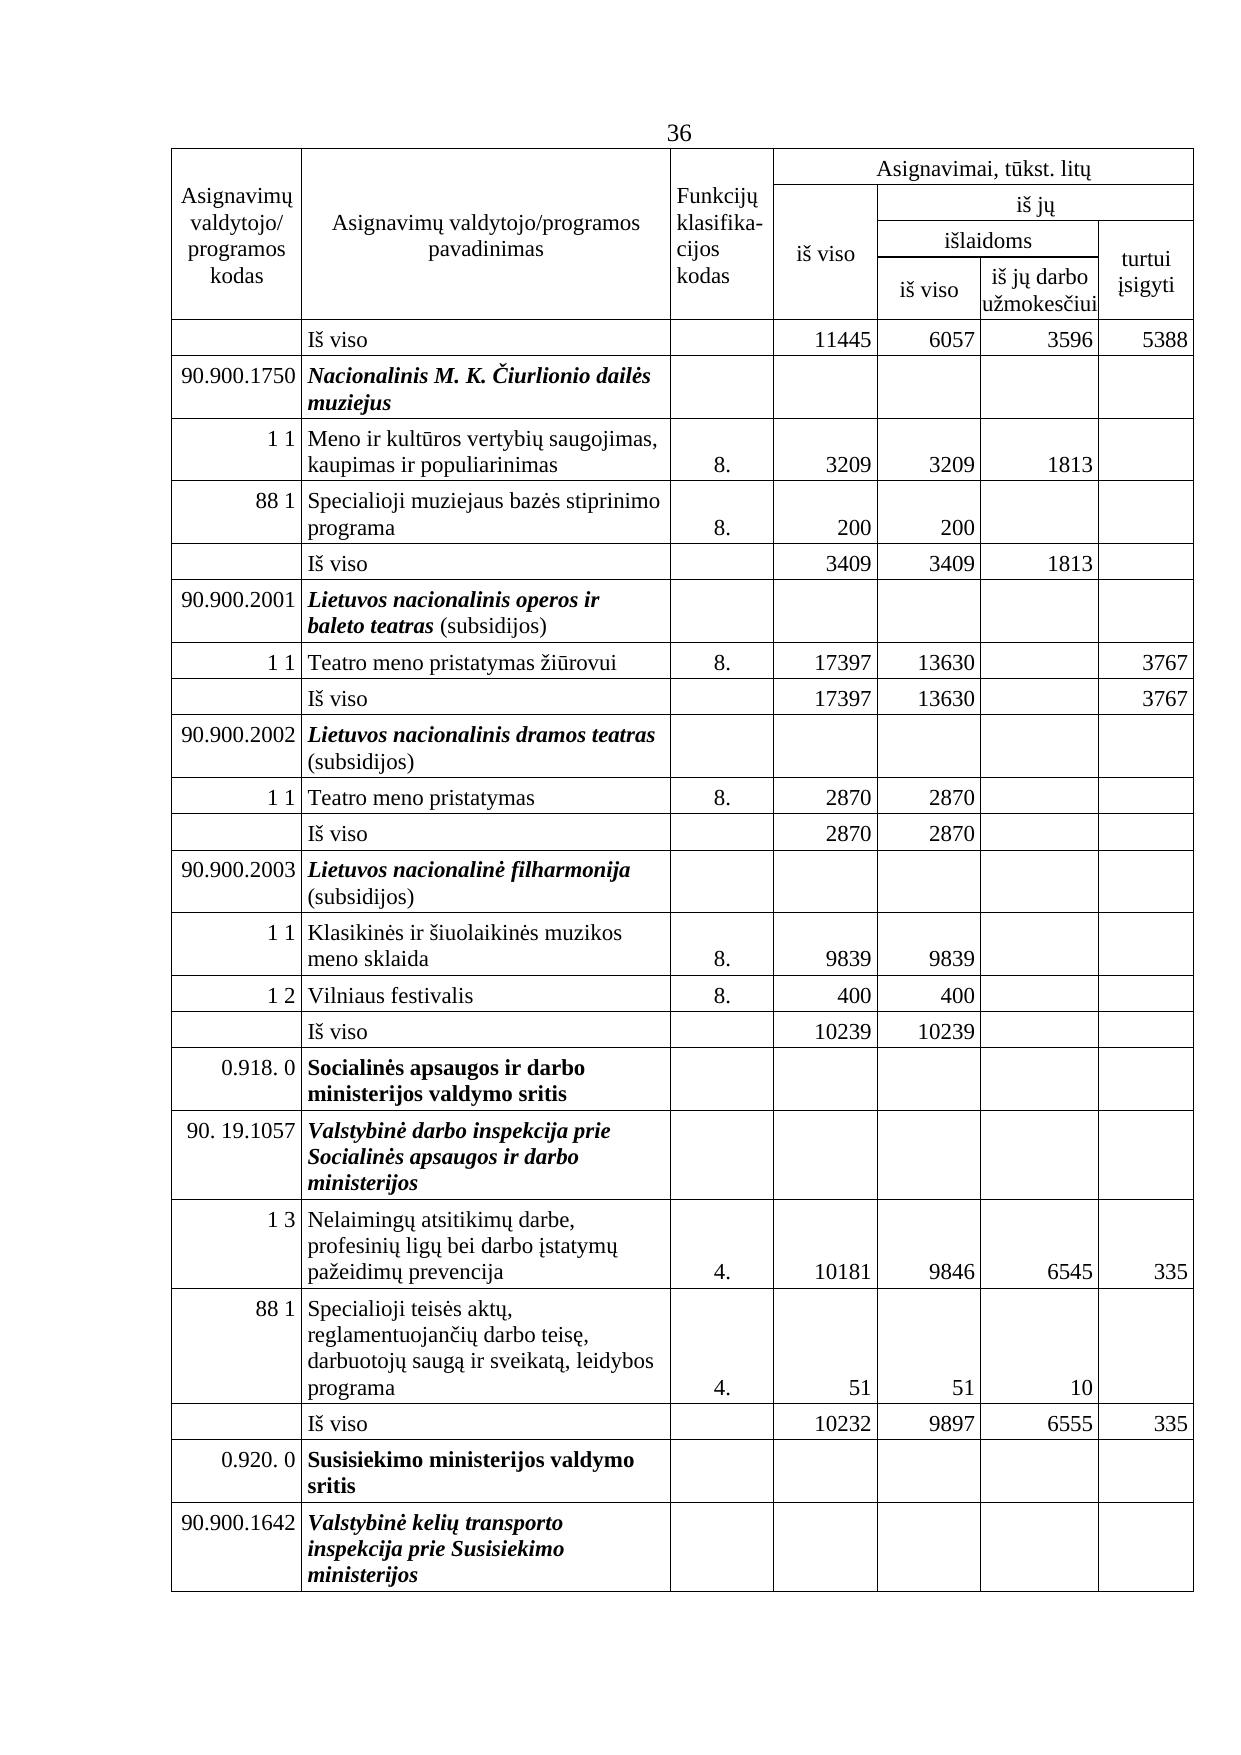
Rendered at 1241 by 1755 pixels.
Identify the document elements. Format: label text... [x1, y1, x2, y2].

table_cell 90. 19.1057 [172, 1111, 301, 1199]
table_cell 2870 [878, 814, 980, 849]
table_cell [878, 1503, 980, 1591]
table_cell [981, 1503, 1098, 1591]
table_header Funkcijų klasifika-cijos kodas [671, 149, 773, 319]
table_cell [878, 580, 980, 642]
table_cell 400 [774, 976, 877, 1011]
table_cell 0.920. 0 [172, 1440, 301, 1502]
table_cell turtui įsigyti [1099, 221, 1193, 319]
table_cell iš viso [878, 258, 980, 319]
table_cell [981, 1111, 1098, 1199]
table_cell 1813 [981, 419, 1098, 480]
table_cell [671, 580, 773, 642]
table_cell [1099, 1503, 1193, 1591]
table_cell [981, 1012, 1098, 1047]
table_cell Teatro meno pristatymas žiūrovui [302, 643, 670, 678]
table_cell 10232 [774, 1404, 877, 1439]
table_cell [981, 976, 1098, 1011]
table_cell 400 [878, 976, 980, 1011]
table_cell Lietuvos nacionalinis dramos teatras (subsidijos) [302, 715, 670, 777]
table_cell [671, 1012, 773, 1047]
table_cell [671, 356, 773, 418]
table_cell [878, 1048, 980, 1110]
table_cell 3596 [981, 320, 1098, 355]
table_cell [1099, 356, 1193, 418]
table_cell 3209 [878, 419, 980, 480]
table_cell 10181 [774, 1200, 877, 1288]
table_cell Vilniaus festivalis [302, 976, 670, 1011]
table_cell 9846 [878, 1200, 980, 1288]
table_cell 90.900.2001 [172, 580, 301, 642]
table_cell 335 [1099, 1404, 1193, 1439]
table_cell [981, 679, 1098, 714]
table_cell 5388 [1099, 320, 1193, 355]
table_cell [878, 1111, 980, 1199]
table_cell Iš viso [302, 814, 670, 849]
table_cell [671, 1404, 773, 1439]
table_cell [774, 356, 877, 418]
table_cell 6057 [878, 320, 980, 355]
table_cell 0.918. 0 [172, 1048, 301, 1110]
table_cell 13630 [878, 643, 980, 678]
table_cell [671, 1440, 773, 1502]
table_cell [1099, 778, 1193, 813]
table_cell [774, 1503, 877, 1591]
table_cell [671, 851, 773, 912]
table_cell 1 1 [172, 913, 301, 975]
table_cell 17397 [774, 679, 877, 714]
table_cell Iš viso [302, 1404, 670, 1439]
table_cell [774, 580, 877, 642]
table_cell 51 [774, 1289, 877, 1403]
table_cell 1 1 [172, 419, 301, 480]
table_cell Socialinės apsaugos ir darbo ministerijos valdymo sritis [302, 1048, 670, 1110]
table_cell 11445 [774, 320, 877, 355]
table_cell 6555 [981, 1404, 1098, 1439]
table_cell Nacionalinis M. K. Čiurlionio dailės muziejus [302, 356, 670, 418]
table_cell 2870 [878, 778, 980, 813]
table_cell [981, 1440, 1098, 1502]
table_cell 3409 [774, 544, 877, 579]
table_cell [1099, 419, 1193, 480]
table_cell [1099, 814, 1193, 849]
table_cell Valstybinė darbo inspekcija prie Socialinės apsaugos ir darbo ministerijos [302, 1111, 670, 1199]
table_cell [1099, 913, 1193, 975]
table_cell [172, 679, 301, 714]
table_cell 8. [671, 913, 773, 975]
table_cell [878, 1440, 980, 1502]
table_cell [981, 913, 1098, 975]
table_cell 90.900.1750 [172, 356, 301, 418]
table_cell 9839 [878, 913, 980, 975]
table_cell [1099, 851, 1193, 912]
table_cell iš jų darbo užmokesčiui [981, 258, 1098, 319]
table_cell 1 1 [172, 778, 301, 813]
table_cell [172, 1404, 301, 1439]
table_cell Iš viso [302, 1012, 670, 1047]
table_cell [1099, 1440, 1193, 1502]
table_cell 200 [774, 481, 877, 543]
table_cell [671, 1048, 773, 1110]
table_cell [1099, 1111, 1193, 1199]
table_cell [1099, 715, 1193, 777]
table_cell 335 [1099, 1200, 1193, 1288]
table_cell [981, 778, 1098, 813]
table_cell Specialioji teisės aktų, reglamentuojančių darbo teisę, darbuotojų saugą ir sveikatą, leidybos programa [302, 1289, 670, 1403]
table_cell 3409 [878, 544, 980, 579]
table_cell Valstybinė kelių transporto inspekcija prie Susisiekimo ministerijos [302, 1503, 670, 1591]
table_cell 200 [878, 481, 980, 543]
table_cell 51 [878, 1289, 980, 1403]
table_cell iš viso [774, 185, 877, 319]
table_cell [172, 1012, 301, 1047]
table_cell 17397 [774, 643, 877, 678]
table_cell 88 1 [172, 1289, 301, 1403]
table_cell [774, 851, 877, 912]
table_cell 4. [671, 1289, 773, 1403]
table_cell [774, 715, 877, 777]
table_cell 1 2 [172, 976, 301, 1011]
table_cell [981, 1048, 1098, 1110]
table_cell 2870 [774, 778, 877, 813]
table_cell 8. [671, 976, 773, 1011]
table_header Asignavimų valdytojo/programos pavadinimas [302, 149, 670, 319]
table_cell 90.900.2002 [172, 715, 301, 777]
table_cell [1099, 580, 1193, 642]
table_cell 90.900.2003 [172, 851, 301, 912]
table_cell [1099, 1012, 1193, 1047]
table_cell 3767 [1099, 679, 1193, 714]
table_cell [1099, 544, 1193, 579]
table_cell [981, 851, 1098, 912]
table_cell 88 1 [172, 481, 301, 543]
table_cell [1099, 1289, 1193, 1403]
table_cell 6545 [981, 1200, 1098, 1288]
table_cell [981, 643, 1098, 678]
table_cell Iš viso [302, 679, 670, 714]
table_header Asignavimų valdytojo/ programos kodas [172, 149, 301, 319]
table_cell 2870 [774, 814, 877, 849]
table_cell Nelaimingų atsitikimų darbe, profesinių ligų bei darbo įstatymų pažeidimų prevencija [302, 1200, 670, 1288]
table_cell [172, 320, 301, 355]
table_cell 10 [981, 1289, 1098, 1403]
table_cell 9839 [774, 913, 877, 975]
table_cell [878, 715, 980, 777]
table_cell Klasikinės ir šiuolaikinės muzikos meno sklaida [302, 913, 670, 975]
table_cell Susisiekimo ministerijos valdymo sritis [302, 1440, 670, 1502]
table_cell Lietuvos nacionalinis operos ir baleto teatras (subsidijos) [302, 580, 670, 642]
table_cell [172, 814, 301, 849]
table_cell išlaidoms [878, 221, 1098, 256]
table_cell [878, 356, 980, 418]
table_cell [671, 715, 773, 777]
table_cell [878, 851, 980, 912]
table_cell Iš viso [302, 544, 670, 579]
table_cell [981, 580, 1098, 642]
table_cell 1 3 [172, 1200, 301, 1288]
table_cell 8. [671, 481, 773, 543]
table_cell [671, 544, 773, 579]
table_cell 1813 [981, 544, 1098, 579]
table_cell [1099, 1048, 1193, 1110]
table_cell 90.900.1642 [172, 1503, 301, 1591]
table_cell [671, 1503, 773, 1591]
table_cell Teatro meno pristatymas [302, 778, 670, 813]
table_cell [774, 1440, 877, 1502]
table_cell [1099, 481, 1193, 543]
table_cell 13630 [878, 679, 980, 714]
table_cell 1 1 [172, 643, 301, 678]
table_cell 8. [671, 778, 773, 813]
table_cell 4. [671, 1200, 773, 1288]
table_cell [981, 814, 1098, 849]
table_cell 10239 [774, 1012, 877, 1047]
table_cell iš jų [878, 185, 1193, 220]
table_cell [172, 544, 301, 579]
table_cell 8. [671, 643, 773, 678]
table_cell [1099, 976, 1193, 1011]
table_cell [981, 481, 1098, 543]
table_cell [981, 715, 1098, 777]
table_cell 9897 [878, 1404, 980, 1439]
table_cell [774, 1048, 877, 1110]
table_cell [671, 320, 773, 355]
table_cell 3767 [1099, 643, 1193, 678]
table_cell [671, 814, 773, 849]
table_cell 10239 [878, 1012, 980, 1047]
table_header Asignavimai, tūkst. litų [774, 149, 1193, 184]
table_cell [671, 679, 773, 714]
table_cell [671, 1111, 773, 1199]
table_cell [981, 356, 1098, 418]
table_cell [774, 1111, 877, 1199]
table_cell 8. [671, 419, 773, 480]
table_cell Specialioji muziejaus bazės stiprinimo programa [302, 481, 670, 543]
table_cell Lietuvos nacionalinė filharmonija (subsidijos) [302, 851, 670, 912]
table_cell 3209 [774, 419, 877, 480]
table_cell Iš viso [302, 320, 670, 355]
table_cell Meno ir kultūros vertybių saugojimas, kaupimas ir populiarinimas [302, 419, 670, 480]
